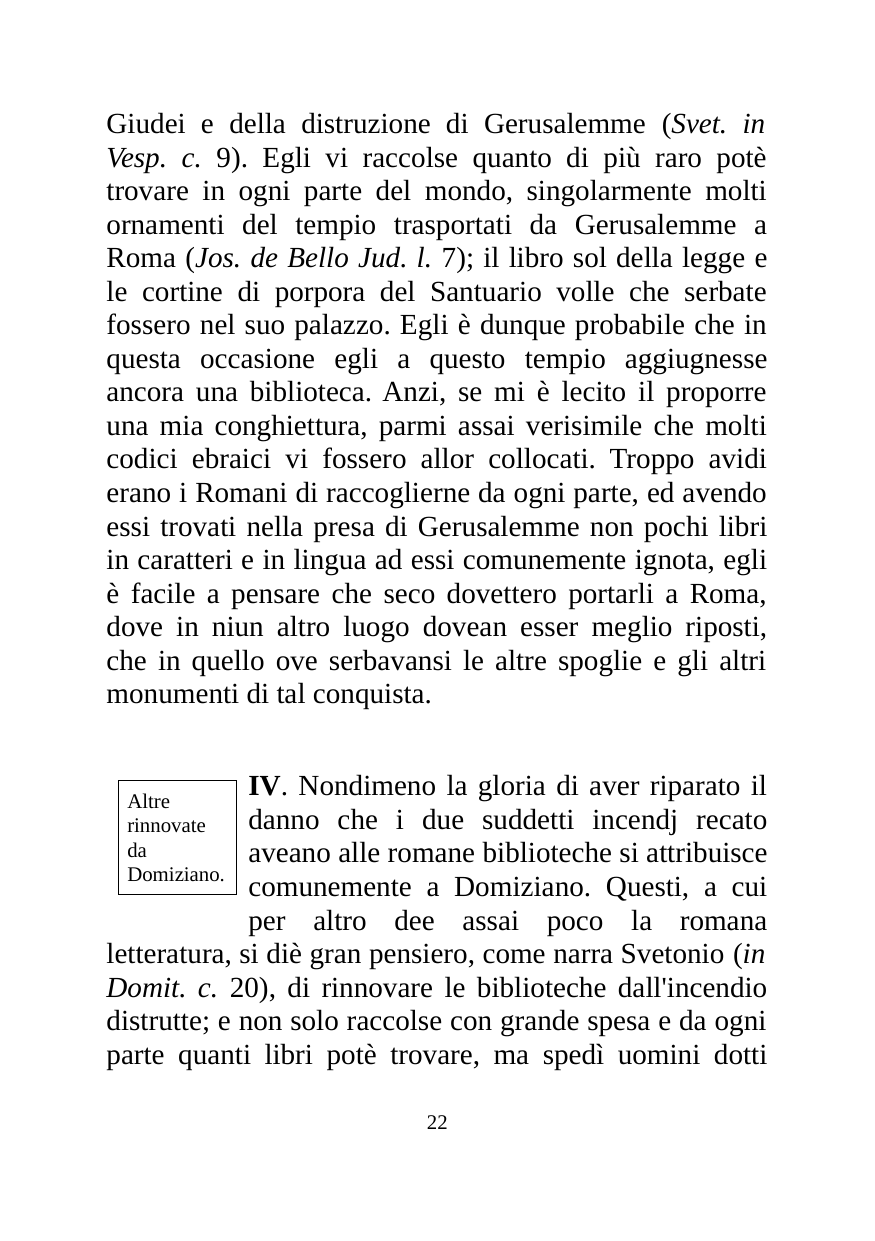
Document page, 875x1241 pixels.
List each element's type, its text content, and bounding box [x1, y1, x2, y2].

text Giudei e della distruzione di Gerusalemme (Svet. in Vesp. c. 9). Egli vi raccolse quanto di più raro potè trovare in ogni parte del mondo, singolarmente molti ornamenti del tempio trasportati da Gerusalemme a Roma (Jos. de Bello Jud. l. 7); il libro sol della legge e le cortine di porpora del Santuario volle che serbate fossero nel suo palazzo. Egli è dunque probabile che in questa occasione egli a questo tempio aggiugnesse ancora una biblioteca. Anzi, se mi è lecito il proporre una mia conghiettura, parmi assai verisimile che molti codici ebraici vi fossero allor collocati. Troppo avidi erano i Romani di raccoglierne da ogni parte, ed avendo essi trovati nella presa di Gerusalemme non pochi libri in caratteri e in lingua ad essi comunemente ignota, egli è facile a pensare che seco dovettero portarli a Roma, dove in niun altro luogo dovean esser meglio riposti, che in quello ove serbavansi le altre spoglie e gli altri monumenti di tal conquista. [106, 106, 768, 710]
text Altre rinnovate da Domiziano. [127, 789, 227, 886]
text IV. Nondimeno la gloria di aver riparato il danno che i due suddetti incendj recato aveano alle romane biblioteche si attribuisce comunemente a Domiziano. Questi, a cui per altro dee assai poco la romana letteratura, si diè gran pensiero, come narra Svetonio (in Domit. c. 20), di rinnovare le biblioteche dall'incendio distrutte; e non solo raccolse con grande spesa e da ogni parte quanti libri potè trovare, ma spedì uomini dotti [106, 768, 768, 1070]
